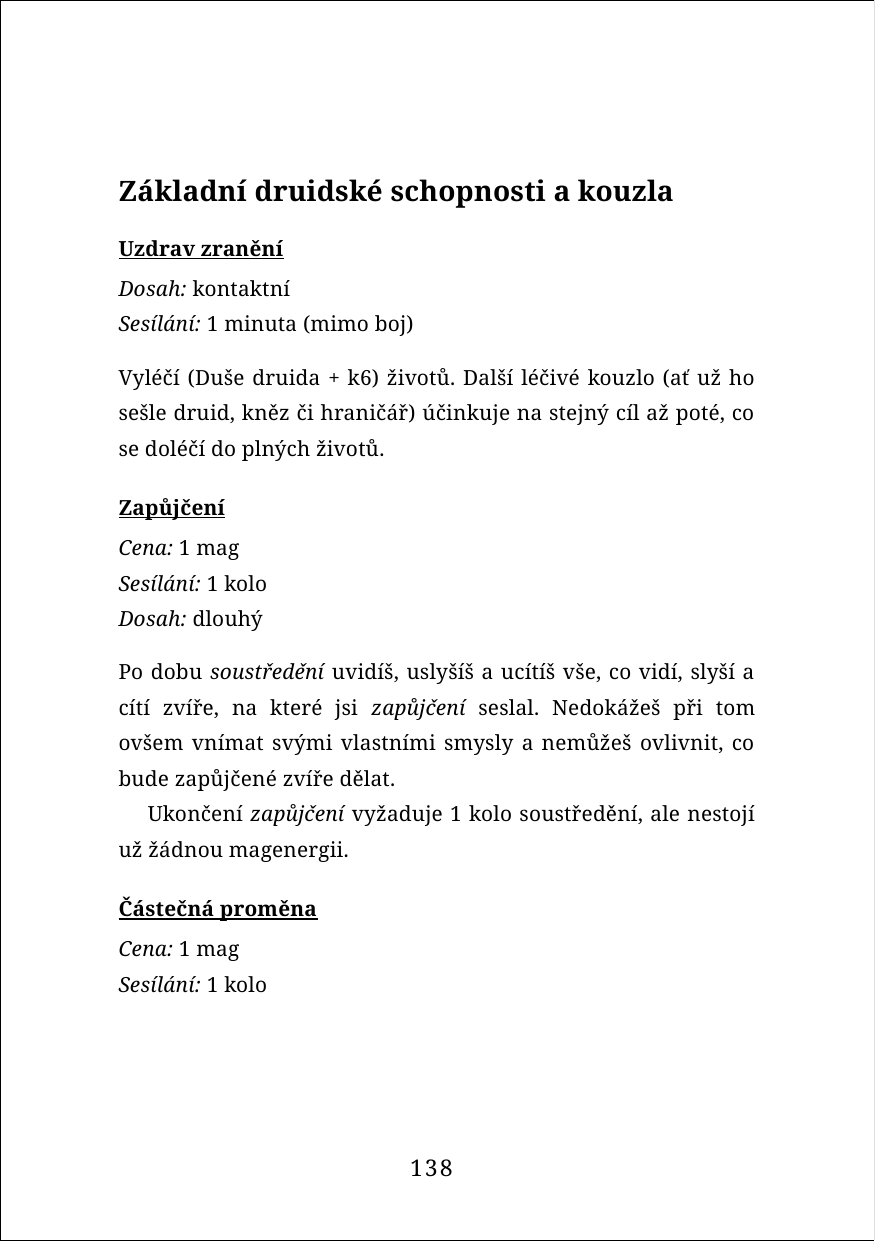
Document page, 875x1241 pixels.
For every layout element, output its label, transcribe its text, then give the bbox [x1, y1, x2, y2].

subtitle Částečná proměna [118, 894, 756, 923]
subtitle Uzdrav zranění [118, 234, 756, 262]
text Po dobu soustředění uvidíš, uslyšíš a ucítíš vše, co vidí, slyší a cítí zvíře, na které jsi zapůjčení seslal. Nedokážeš při tom ovšem vnímat svými vlastními smysly a nemůžeš ovlivnit, co bude zapůjčené zvíře dělat. Ukončení zapůjčení vyžaduje 1 kolo soustředění, ale nestojí už žádnou magenergii. [118, 657, 756, 863]
text Cena: 1 mag Sesílání: 1 kolo Dosah: dlouhý [118, 533, 756, 633]
text Cena: 1 mag Sesílání: 1 kolo [118, 934, 756, 998]
subtitle Zapůjčení [118, 493, 756, 521]
text Dosah: kontaktní Sesílání: 1 minuta (mimo boj) [118, 274, 756, 338]
text Vyléčí (Duše druida + k6) životů. Další léčivé kouzlo (ať už ho sešle druid, kněz či hraničář) účinkuje na stejný cíl až poté, co se doléčí do plných životů. [118, 363, 756, 462]
subtitle Základní druidské schopnosti a kouzla [118, 172, 756, 210]
